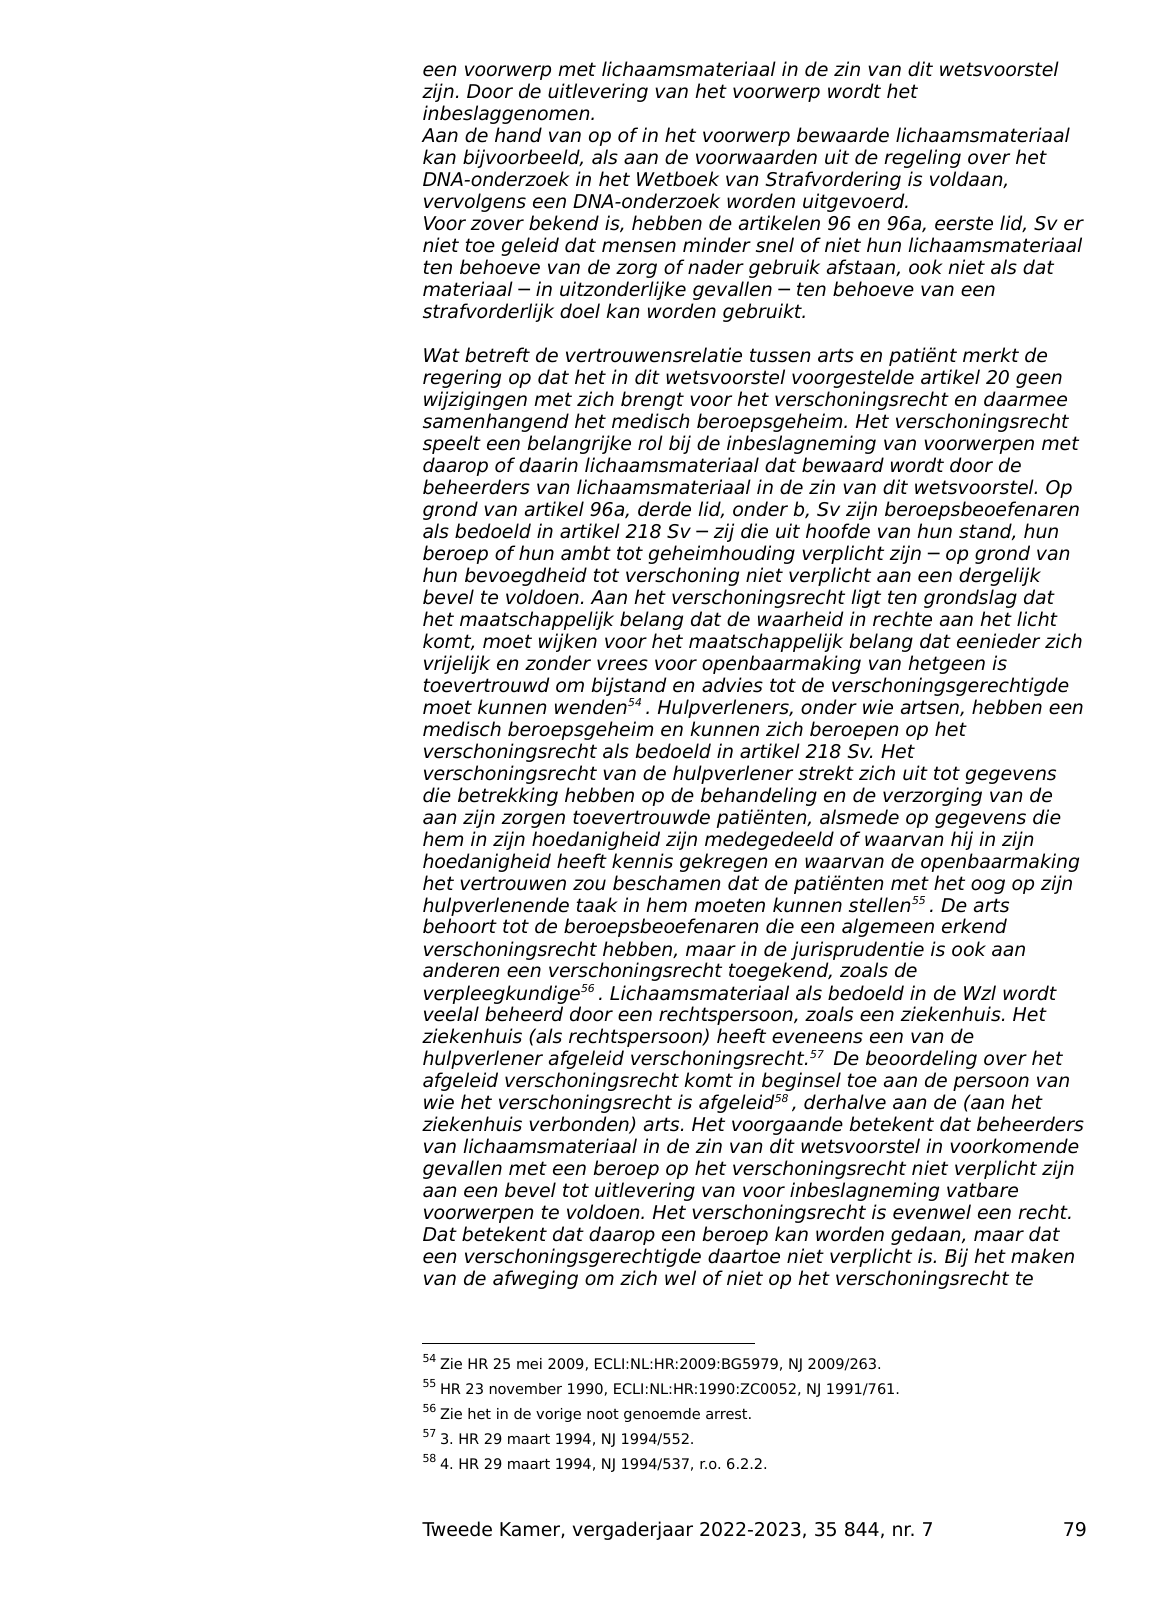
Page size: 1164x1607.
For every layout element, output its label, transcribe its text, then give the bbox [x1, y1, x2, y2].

text Wat betreft de vertrouwensrelatie tussen arts en patiënt merkt de regering op dat het in dit wetsvoorstel voorgestelde artikel 20 geen wijzigingen met zich brengt voor het verschoningsrecht en daarmee samenhangend het medisch beroepsgeheim. Het verschoningsrecht speelt een belangrijke rol bij de inbeslagneming van voorwerpen met daarop of daarin lichaamsmateriaal dat bewaard wordt door de beheerders van lichaamsmateriaal in de zin van dit wetsvoorstel. Op grond van artikel 96a, derde lid, onder b, Sv zijn beroepsbeoefenaren als bedoeld in artikel 218 Sv ─ zij die uit hoofde van hun stand, hun beroep of hun ambt tot geheimhouding verplicht zijn ─ op grond van hun bevoegdheid tot verschoning niet verplicht aan een dergelijk bevel te voldoen. Aan het verschoningsrecht ligt ten grondslag dat het maatschappelijk belang dat de waarheid in rechte aan het licht komt, moet wijken voor het maatschappelijk belang dat eenieder zich vrijelijk en zonder vrees voor openbaarmaking van hetgeen is toevertrouwd om bijstand en advies tot de verschoningsgerechtigde moet kunnen wenden. Hulpverleners, onder wie artsen, hebben een medisch beroepsgeheim en kunnen zich beroepen op het verschoningsrecht als bedoeld in artikel 218 Sv. Het verschoningsrecht van de hulpverlener strekt zich uit tot gegevens die betrekking hebben op de behandeling en de verzorging van de aan zijn zorgen toevertrouwde patiënten, alsmede op gegevens die hem in zijn hoedanigheid zijn medegedeeld of waarvan hij in zijn hoedanigheid heeft kennis gekregen en waarvan de openbaarmaking het vertrouwen zou beschamen dat de patiënten met het oog op zijn hulpverlenende taak in hem moeten kunnen stellen. De arts behoort tot de beroepsbeoefenaren die een algemeen erkend verschoningsrecht hebben, maar in de jurisprudentie is ook aan anderen een verschoningsrecht toegekend, zoals de verpleegkundige. Lichaamsmateriaal als bedoeld in de Wzl wordt veelal beheerd door een rechtspersoon, zoals een ziekenhuis. Het ziekenhuis (als rechtspersoon) heeft eveneens een van de hulpverlener afgeleid verschoningsrecht. De beoordeling over het afgeleid verschoningsrecht komt in beginsel toe aan de persoon van wie het verschoningsrecht is afgeleid, derhalve aan de (aan het ziekenhuis verbonden) arts. Het voorgaande betekent dat beheerders van lichaamsmateriaal in de zin van dit wetsvoorstel in voorkomende gevallen met een beroep op het verschoningsrecht niet verplicht zijn aan een bevel tot uitlevering van voor inbeslagneming vatbare voorwerpen te voldoen. Het verschoningsrecht is evenwel een recht. Dat betekent dat daarop een beroep kan worden gedaan, maar dat een verschoningsgerechtigde daartoe niet verplicht is. Bij het maken van de afweging om zich wel of niet op het verschoningsrecht te [422, 345, 1087, 1290]
text 3. HR 29 maart 1994, NJ 1994/552. [422, 1427, 1087, 1449]
text HR 23 november 1990, ECLI:NL:HR:1990:ZC0052, NJ 1991/761. [422, 1377, 1087, 1399]
text Zie HR 25 mei 2009, ECLI:NL:HR:2009:BG5979, NJ 2009/263. [422, 1352, 1087, 1374]
text Zie het in de vorige noot genoemde arrest. [422, 1402, 1087, 1424]
text 4. HR 29 maart 1994, NJ 1994/537, r.o. 6.2.2. [422, 1452, 1087, 1474]
text Aan de hand van op of in het voorwerp bewaarde lichaamsmateriaal kan bijvoorbeeld, als aan de voorwaarden uit de regeling over het DNA-onderzoek in het Wetboek van Strafvordering is voldaan, vervolgens een DNA-onderzoek worden uitgevoerd. [422, 125, 1087, 213]
text een voorwerp met lichaamsmateriaal in de zin van dit wetsvoorstel zijn. Door de uitlevering van het voorwerp wordt het inbeslaggenomen. [422, 59, 1087, 125]
text Voor zover bekend is, hebben de artikelen 96 en 96a, eerste lid, Sv er niet toe geleid dat mensen minder snel of niet hun lichaamsmateriaal ten behoeve van de zorg of nader gebruik afstaan, ook niet als dat materiaal ─ in uitzonderlijke gevallen ─ ten behoeve van een strafvorderlijk doel kan worden gebruikt. [422, 213, 1087, 323]
